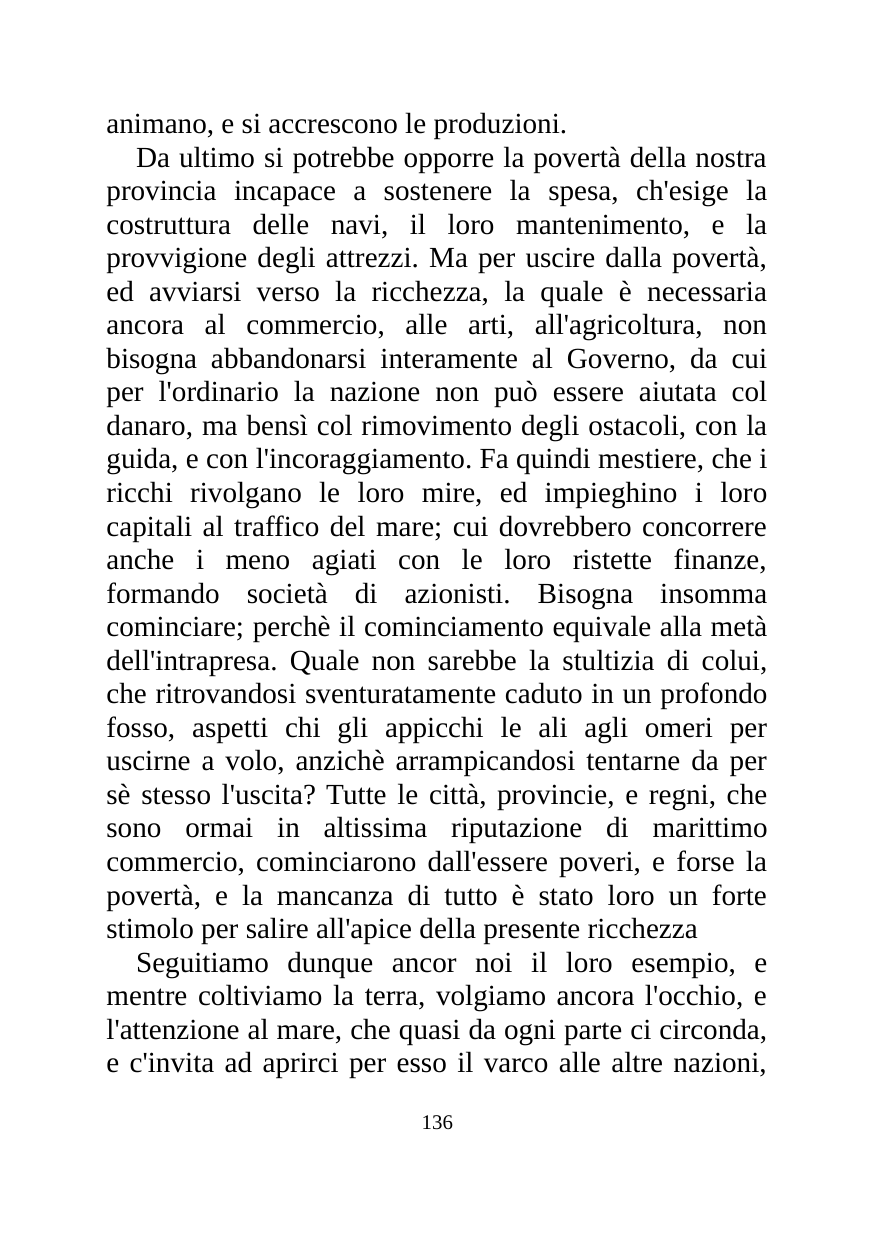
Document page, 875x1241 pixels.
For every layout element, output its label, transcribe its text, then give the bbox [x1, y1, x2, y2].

text animano, e si accrescono le produzioni. [106, 106, 768, 140]
text Da ultimo si potrebbe opporre la povertà della nostra provincia incapace a sostenere la spesa, ch'esige la costruttura delle navi, il loro mantenimento, e la provvigione degli attrezzi. Ma per uscire dalla povertà, ed avviarsi verso la ricchezza, la quale è necessaria ancora al commercio, alle arti, all'agricoltura, non bisogna abbandonarsi interamente al Governo, da cui per l'ordinario la nazione non può essere aiutata col danaro, ma bensì col rimovimento degli ostacoli, con la guida, e con l'incoraggiamento. Fa quindi mestiere, che i ricchi rivolgano le loro mire, ed impieghino i loro capitali al traffico del mare; cui dovrebbero concorrere anche i meno agiati con le loro ristette finanze, formando società di azionisti. Bisogna insomma cominciare; perchè il cominciamento equivale alla metà dell'intrapresa. Quale non sarebbe la stultizia di colui, che ritrovandosi sventuratamente caduto in un profondo fosso, aspetti chi gli appicchi le ali agli omeri per uscirne a volo, anzichè arrampicandosi tentarne da per sè stesso l'uscita? Tutte le città, provincie, e regni, che sono ormai in altissima riputazione di marittimo commercio, cominciarono dall'essere poveri, e forse la povertà, e la mancanza di tutto è stato loro un forte stimolo per salire all'apice della presente ricchezza [106, 140, 768, 945]
text Seguitiamo dunque ancor noi il loro esempio, e mentre coltiviamo la terra, volgiamo ancora l'occhio, e l'attenzione al mare, che quasi da ogni parte ci circonda, e c'invita ad aprirci per esso il varco alle altre nazioni, [106, 945, 768, 1079]
